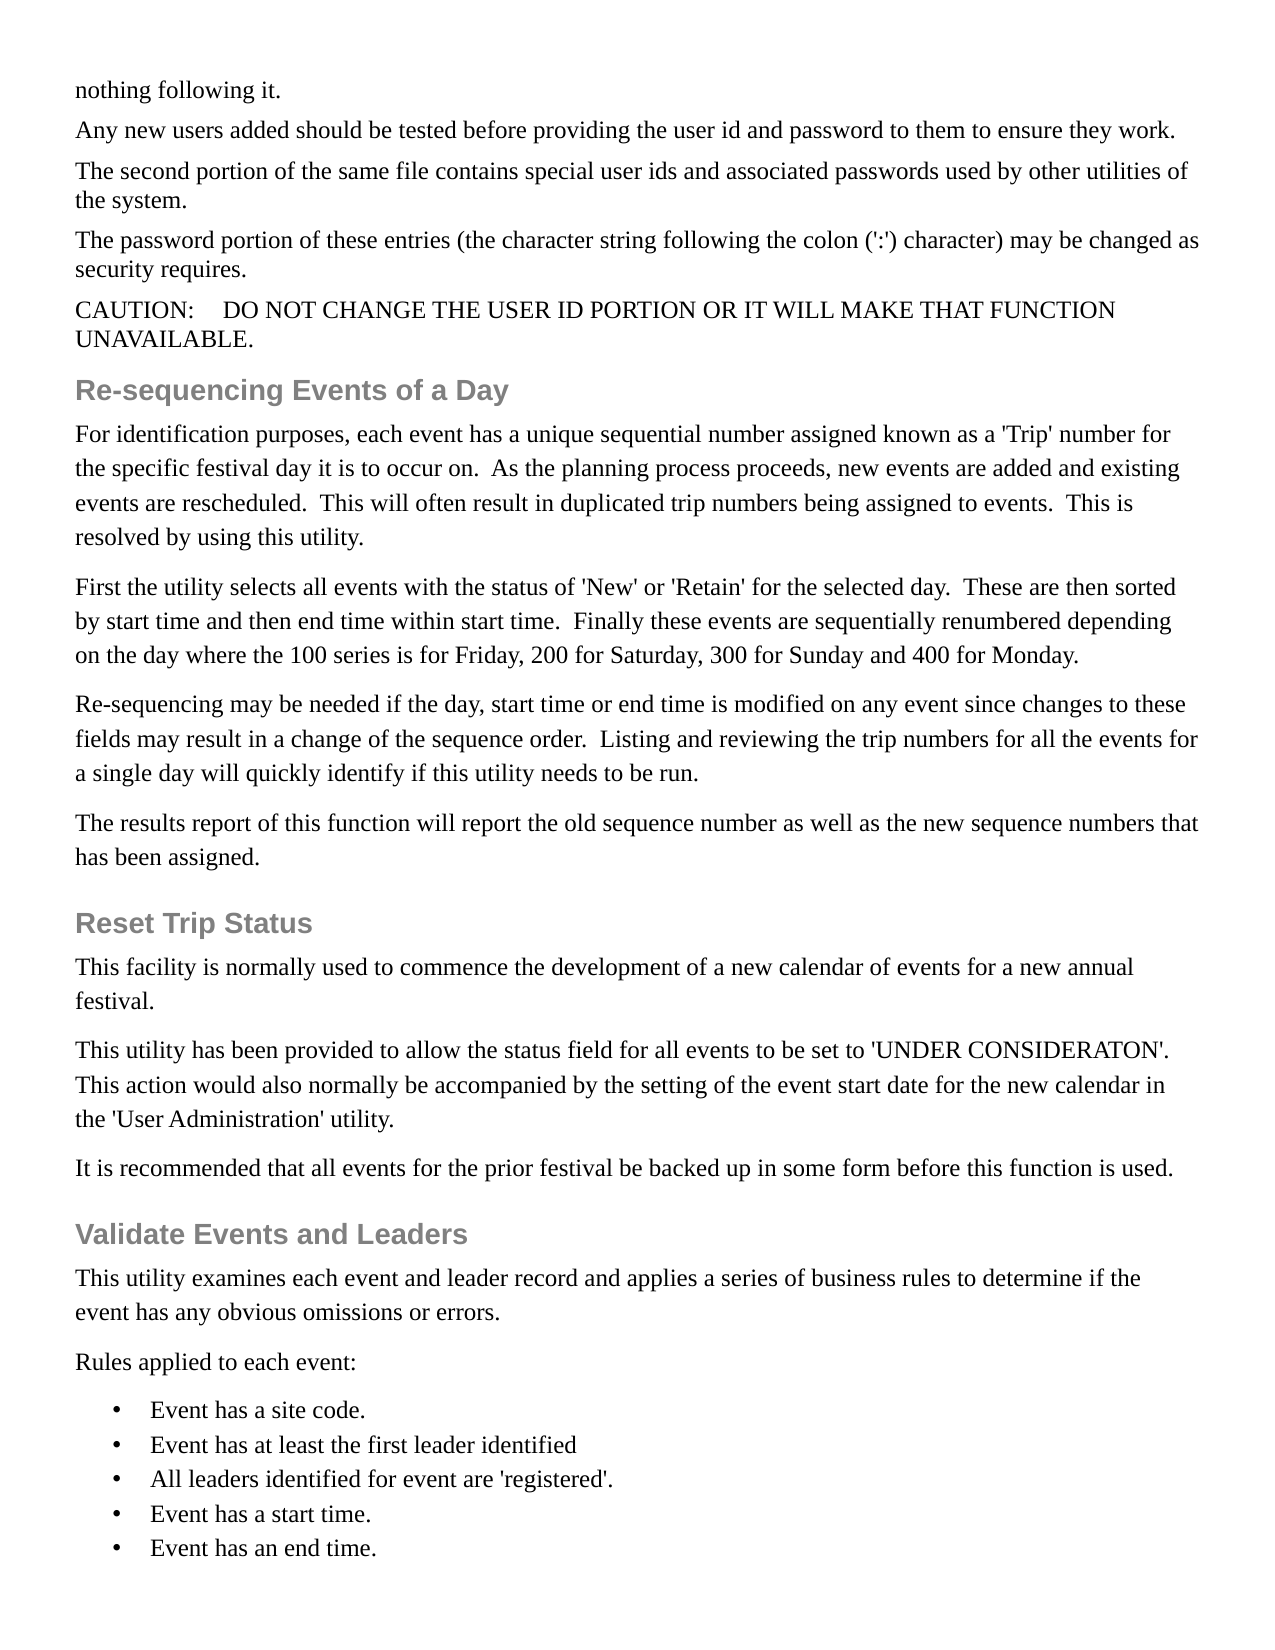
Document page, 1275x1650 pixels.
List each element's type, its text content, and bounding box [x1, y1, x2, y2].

text Re-sequencing may be needed if the day, start time or end time is modified on any event since changes to these fields may result in a change of the sequence order. Listing and reviewing the trip numbers for all the events for a single day will quickly identify if this utility needs to be run. [75, 689, 1200, 787]
text CAUTION: DO NOT CHANGE THE USER ID PORTION OR IT WILL MAKE THAT FUNCTION UNAVAILABLE. [75, 295, 1200, 352]
text For identification purposes, each event has a unique sequential number assigned known as a 'Trip' number for the specific festival day it is to occur on. As the planning process proceeds, new events are added and existing events are rescheduled. This will often result in duplicated trip numbers being assigned to events. This is resolved by using this utility. [75, 419, 1200, 551]
text This utility examines each event and leader record and applies a series of business rules to determine if the event has any obvious omissions or errors. [75, 1263, 1200, 1326]
text This facility is normally used to commence the development of a new calendar of events for a new annual festival. [75, 952, 1200, 1015]
text The results report of this function will report the old sequence number as well as the new sequence numbers that has been assigned. [75, 808, 1200, 871]
text The password portion of these entries (the character string following the colon (':') character) may be changed as security requires. [75, 226, 1200, 283]
text Rules applied to each event: [75, 1347, 1200, 1375]
text nothing following it. [75, 75, 1200, 104]
text It is recommended that all events for the prior festival be backed up in some form before this function is used. [75, 1153, 1200, 1182]
subtitle Validate Events and Leaders [75, 1217, 1200, 1251]
list All leaders identified for event are 'registered'. [112, 1464, 1200, 1493]
subtitle Reset Trip Status [75, 906, 1200, 939]
text First the utility selects all events with the status of 'New' or 'Retain' for the selected day. These are then sorted by start time and then end time within start time. Finally these events are sequentially renumbered depending on the day where the 100 series is for Friday, 200 for Saturday, 300 for Sunday and 400 for Monday. [75, 572, 1200, 669]
list Event has an end time. [112, 1533, 1200, 1562]
text Any new users added should be tested before providing the user id and password to them to ensure they work. [75, 116, 1200, 144]
list Event has a site code. [112, 1396, 1200, 1424]
text This utility has been provided to allow the status field for all events to be set to 'UNDER CONSIDERATON'. This action would also normally be accompanied by the setting of the event start date for the new calendar in the 'User Administration' utility. [75, 1035, 1200, 1133]
list Event has at least the first leader identified [112, 1430, 1200, 1459]
list Event has a start time. [112, 1499, 1200, 1528]
subtitle Re-sequencing Events of a Day [75, 373, 1200, 407]
text The second portion of the same file contains special user ids and associated passwords used by other utilities of the system. [75, 156, 1200, 214]
